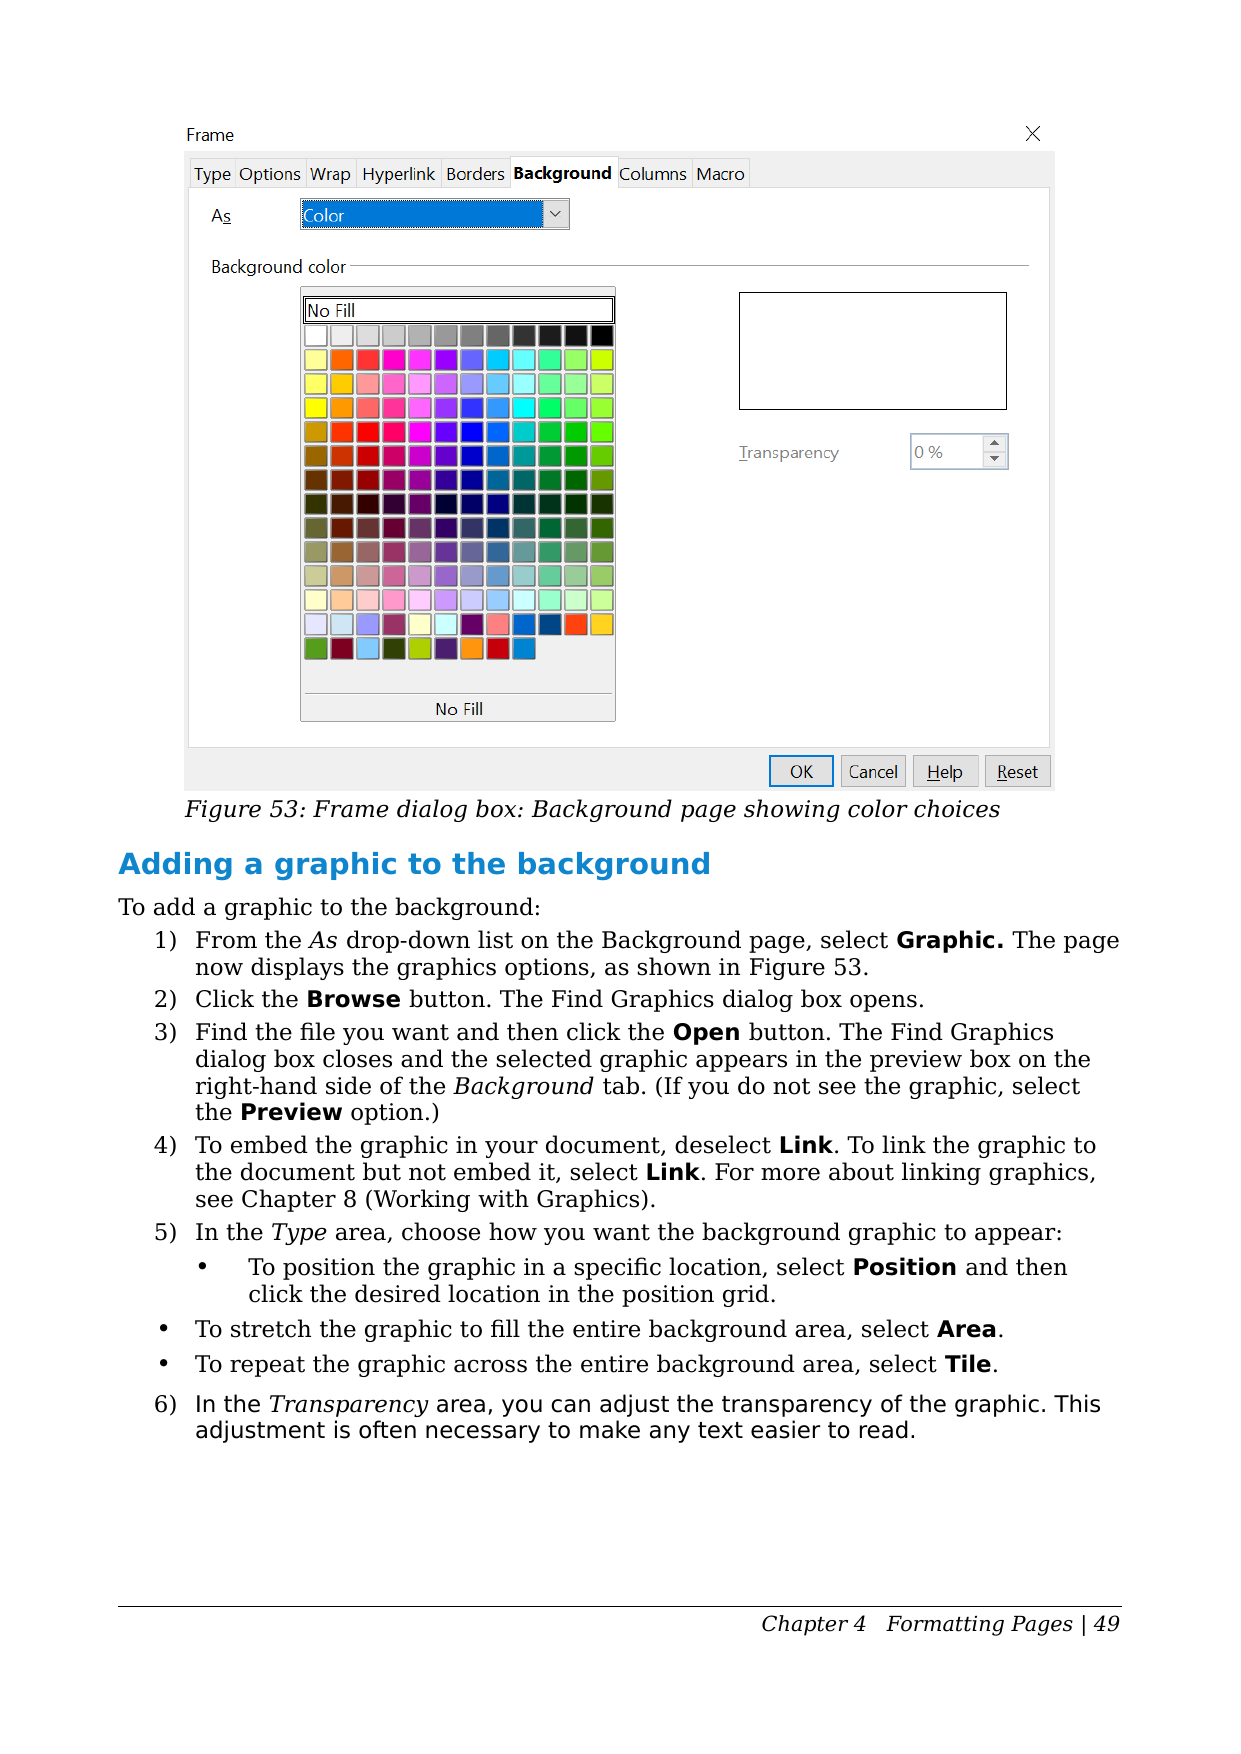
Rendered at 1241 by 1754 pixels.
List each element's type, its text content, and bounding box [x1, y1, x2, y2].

list Click the Browse button. The Find Graphics dialog box opens. [177, 987, 1122, 1013]
subtitle Adding a graphic to the background [118, 848, 1122, 882]
list To embed the graphic in your document, deselect Link. To link the graphic to the document but not embed it, select Link. For more about linking graphics, see Chapter 8 (Working with Graphics). [177, 1132, 1122, 1212]
list To position the graphic in a specific location, select Position and then click the desired location in the position grid. [195, 1252, 1122, 1307]
list To repeat the graphic across the entire background area, select Tile. [156, 1349, 1122, 1378]
list In the Type area, choose how you want the background graphic to appear: [177, 1219, 1122, 1245]
list In the Transparency area, you can adjust the transparency of the graphic. This adjustment is often necessary to make any text easier to read. [177, 1391, 1122, 1444]
list Find the file you want and then click the Open button. The Find Graphics dialog box closes and the selected graphic appears in the preview box on the right-hand side of the Background tab. (If you do not see the graphic, select the Preview option.) [177, 1019, 1122, 1126]
list To add a graphic to the background: [118, 894, 1122, 921]
text Figure 53: Frame dialog box: Background page showing color choices [185, 791, 1056, 823]
picture [184, 118, 1055, 791]
list From the As drop-down list on the Background page, select Graphic. The page now displays the graphics options, as shown in Figure 53. [177, 927, 1122, 980]
list To stretch the graphic to fill the entire background area, select Area. [156, 1314, 1122, 1343]
